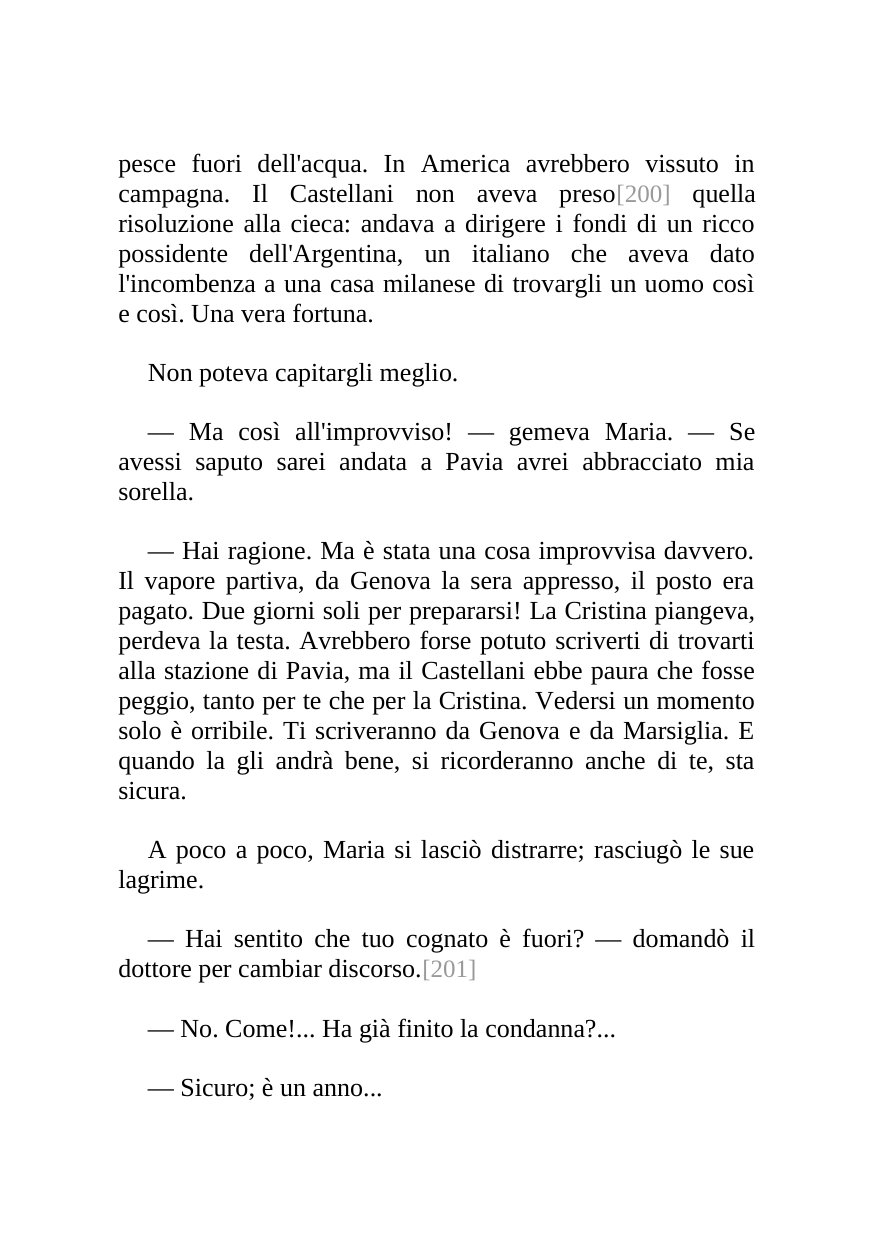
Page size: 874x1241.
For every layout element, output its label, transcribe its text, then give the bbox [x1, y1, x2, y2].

text pesce fuori dell'acqua. In America avrebbero vissuto in campagna. Il Castellani non aveva preso[200] quella risoluzione alla cieca: andava a dirigere i fondi di un ricco possidente dell'Argentina, un italiano che aveva dato l'incombenza a una casa milanese di trovargli un uomo così e così. Una vera fortuna. [118, 148, 756, 328]
text — Ma così all'improvviso! — gemeva Maria. — Se avessi saputo sarei andata a Pavia avrei abbracciato mia sorella. [118, 416, 756, 506]
text Non poteva capitargli meglio. [118, 357, 756, 387]
text — Sicuro; è un anno... [118, 1072, 756, 1102]
text — No. Come!... Ha già finito la condanna?... [118, 1013, 756, 1043]
text A poco a poco, Maria si lasciò distrarre; rasciugò le sue lagrime. [118, 834, 756, 894]
text — Hai sentito che tuo cognato è fuori? — domandò il dottore per cambiar discorso.[201] [118, 923, 756, 983]
text — Hai ragione. Ma è stata una cosa improvvisa davvero. Il vapore partiva, da Genova la sera appresso, il posto era pagato. Due giorni soli per prepararsi! La Cristina piangeva, perdeva la testa. Avrebbero forse potuto scriverti di trovarti alla stazione di Pavia, ma il Castellani ebbe paura che fosse peggio, tanto per te che per la Cristina. Vedersi un momento solo è orribile. Ti scriveranno da Genova e da Marsiglia. E quando la gli andrà bene, si ricorderanno anche di te, sta sicura. [118, 535, 756, 805]
